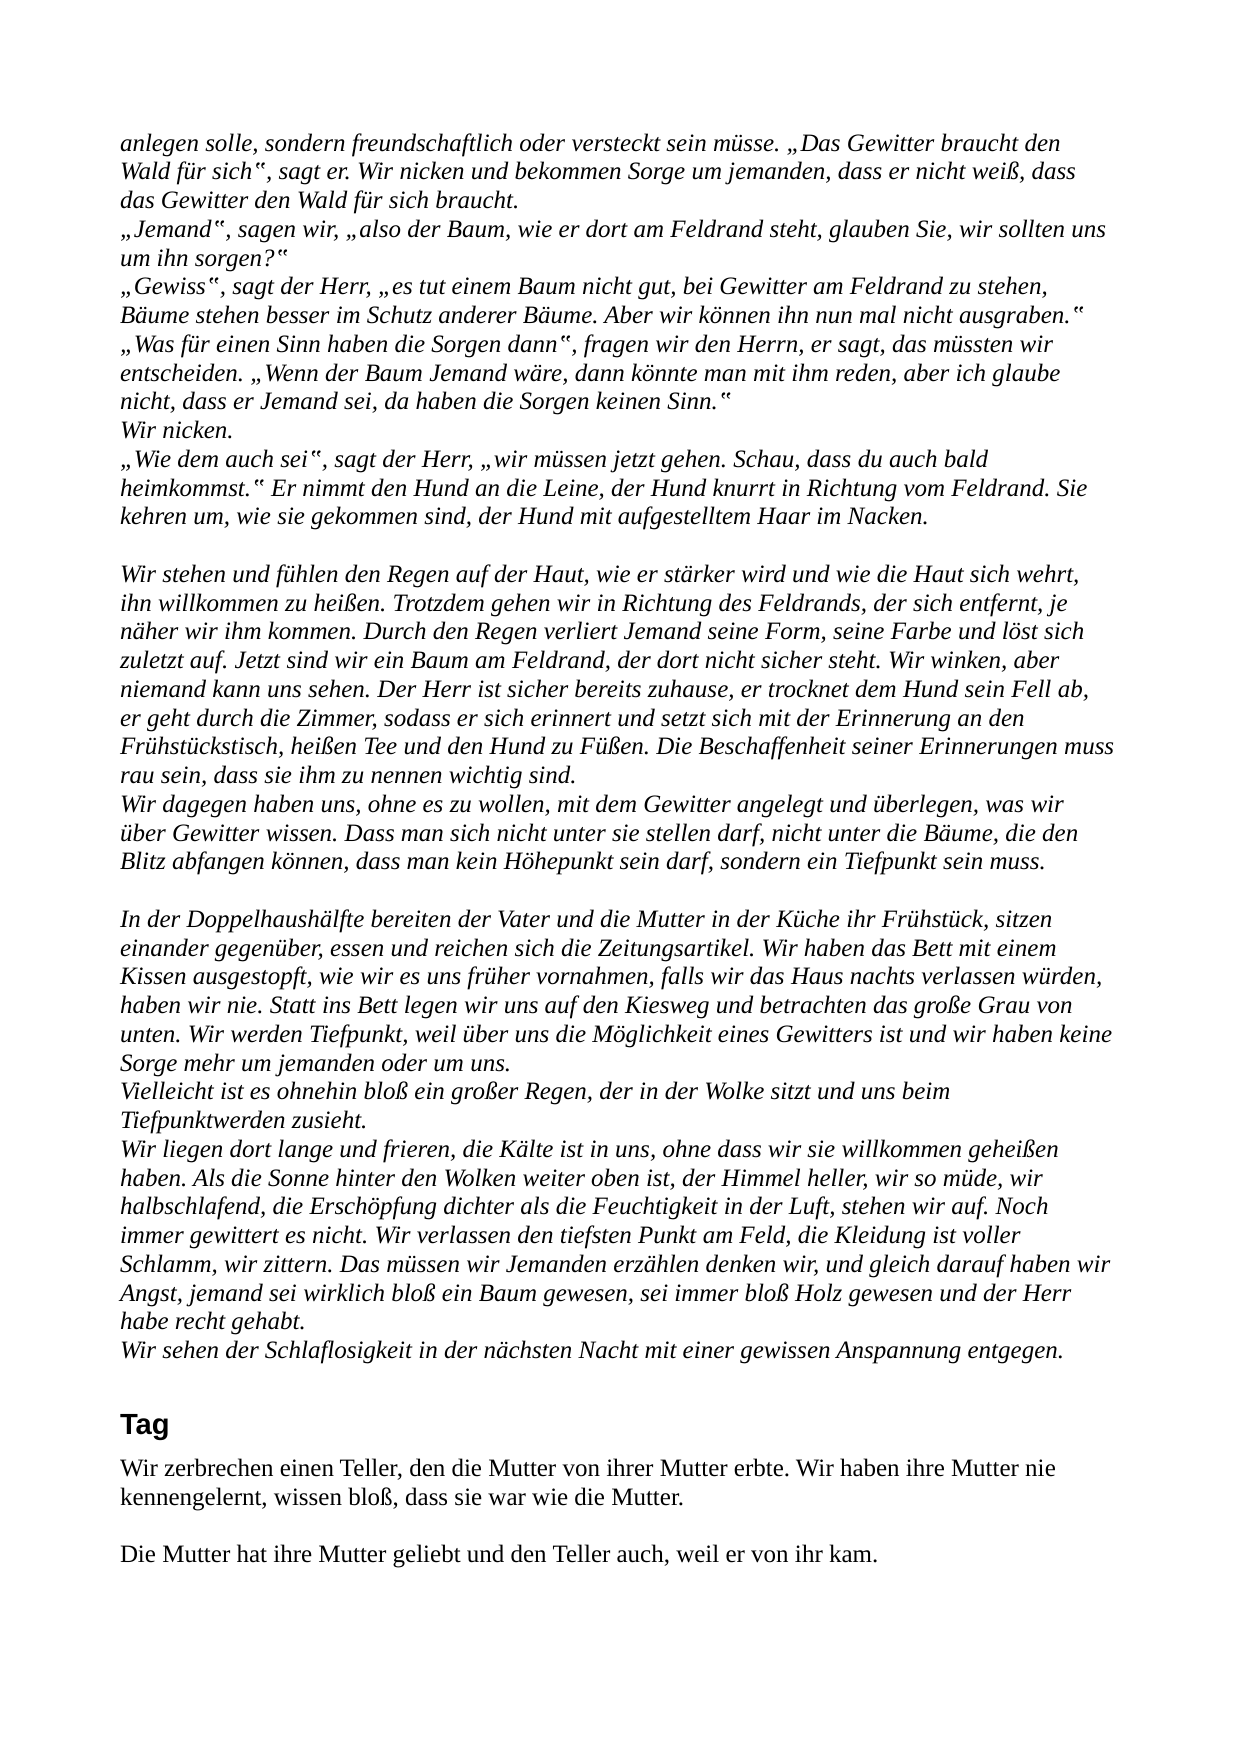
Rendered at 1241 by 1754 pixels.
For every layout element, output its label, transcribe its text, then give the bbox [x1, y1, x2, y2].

text Wir stehen und fühlen den Regen auf der Haut, wie er stärker wird und wie die Haut sich wehrt, ihn willkommen zu heißen. Trotzdem gehen wir in Richtung des Feldrands, der sich entfernt, je näher wir ihm kommen. Durch den Regen verliert Jemand seine Form, seine Farbe und löst sich zuletzt auf. Jetzt sind wir ein Baum am Feldrand, der dort nicht sicher steht. Wir winken, aber niemand kann uns sehen. Der Herr ist sicher bereits zuhause, er trocknet dem Hund sein Fell ab, er geht durch die Zimmer, sodass er sich erinnert und setzt sich mit der Erinnerung an den Frühstückstisch, heißen Tee und den Hund zu Füßen. Die Beschaffenheit seiner Erinnerungen muss rau sein, dass sie ihm zu nennen wichtig sind. [120, 559, 1117, 789]
text Wir nicken. [120, 415, 1117, 444]
text Vielleicht ist es ohnehin bloß ein großer Regen, der in der Wolke sitzt und uns beim Tiefpunktwerden zusieht. [120, 1076, 1117, 1134]
text anlegen solle, sondern freundschaftlich oder versteckt sein müsse. „Das Gewitter braucht den Wald für sich‟, sagt er. Wir nicken und bekommen Sorge um jemanden, dass er nicht weiß, dass das Gewitter den Wald für sich braucht. [120, 128, 1117, 214]
subtitle Tag [120, 1407, 1117, 1441]
text Die Mutter hat ihre Mutter geliebt und den Teller auch, weil er von ihr kam. [120, 1539, 1117, 1568]
text „Wie dem auch sei‟, sagt der Herr, „wir müssen jetzt gehen. Schau, dass du auch bald heimkommst.‟ Er nimmt den Hund an die Leine, der Hund knurrt in Richtung vom Feldrand. Sie kehren um, wie sie gekommen sind, der Hund mit aufgestelltem Haar im Nacken. [120, 444, 1117, 530]
text Wir liegen dort lange und frieren, die Kälte ist in uns, ohne dass wir sie willkommen geheißen haben. Als die Sonne hinter den Wolken weiter oben ist, der Himmel heller, wir so müde, wir halbschlafend, die Erschöpfung dichter als die Feuchtigkeit in der Luft, stehen wir auf. Noch immer gewittert es nicht. Wir verlassen den tiefsten Punkt am Feld, die Kleidung ist voller Schlamm, wir zittern. Das müssen wir Jemanden erzählen denken wir, und gleich darauf haben wir Angst, jemand sei wirklich bloß ein Baum gewesen, sei immer bloß Holz gewesen und der Herr habe recht gehabt. [120, 1134, 1117, 1335]
text „Gewiss‟, sagt der Herr, „es tut einem Baum nicht gut, bei Gewitter am Feldrand zu stehen, Bäume stehen besser im Schutz anderer Bäume. Aber wir können ihn nun mal nicht ausgraben.‟ [120, 271, 1117, 329]
text Wir dagegen haben uns, ohne es zu wollen, mit dem Gewitter angelegt und überlegen, was wir über Gewitter wissen. Dass man sich nicht unter sie stellen darf, nicht unter die Bäume, die den Blitz abfangen können, dass man kein Höhepunkt sein darf, sondern ein Tiefpunkt sein muss. [120, 789, 1117, 875]
text „Was für einen Sinn haben die Sorgen dann‟, fragen wir den Herrn, er sagt, das müssten wir entscheiden. „Wenn der Baum Jemand wäre, dann könnte man mit ihm reden, aber ich glaube nicht, dass er Jemand sei, da haben die Sorgen keinen Sinn.‟ [120, 329, 1117, 415]
text Wir zerbrechen einen Teller, den die Mutter von ihrer Mutter erbte. Wir haben ihre Mutter nie kennengelernt, wissen bloß, dass sie war wie die Mutter. [120, 1453, 1117, 1511]
text Wir sehen der Schlaflosigkeit in der nächsten Nacht mit einer gewissen Anspannung entgegen. [120, 1335, 1117, 1364]
text „Jemand‟, sagen wir, „also der Baum, wie er dort am Feldrand steht, glauben Sie, wir sollten uns um ihn sorgen?‟ [120, 214, 1117, 271]
text In der Doppelhaushälfte bereiten der Vater und die Mutter in der Küche ihr Frühstück, sitzen einander gegenüber, essen und reichen sich die Zeitungsartikel. Wir haben das Bett mit einem Kissen ausgestopft, wie wir es uns früher vornahmen, falls wir das Haus nachts verlassen würden, haben wir nie. Statt ins Bett legen wir uns auf den Kiesweg und betrachten das große Grau von unten. Wir werden Tiefpunkt, weil über uns die Möglichkeit eines Gewitters ist und wir haben keine Sorge mehr um jemanden oder um uns. [120, 904, 1117, 1076]
